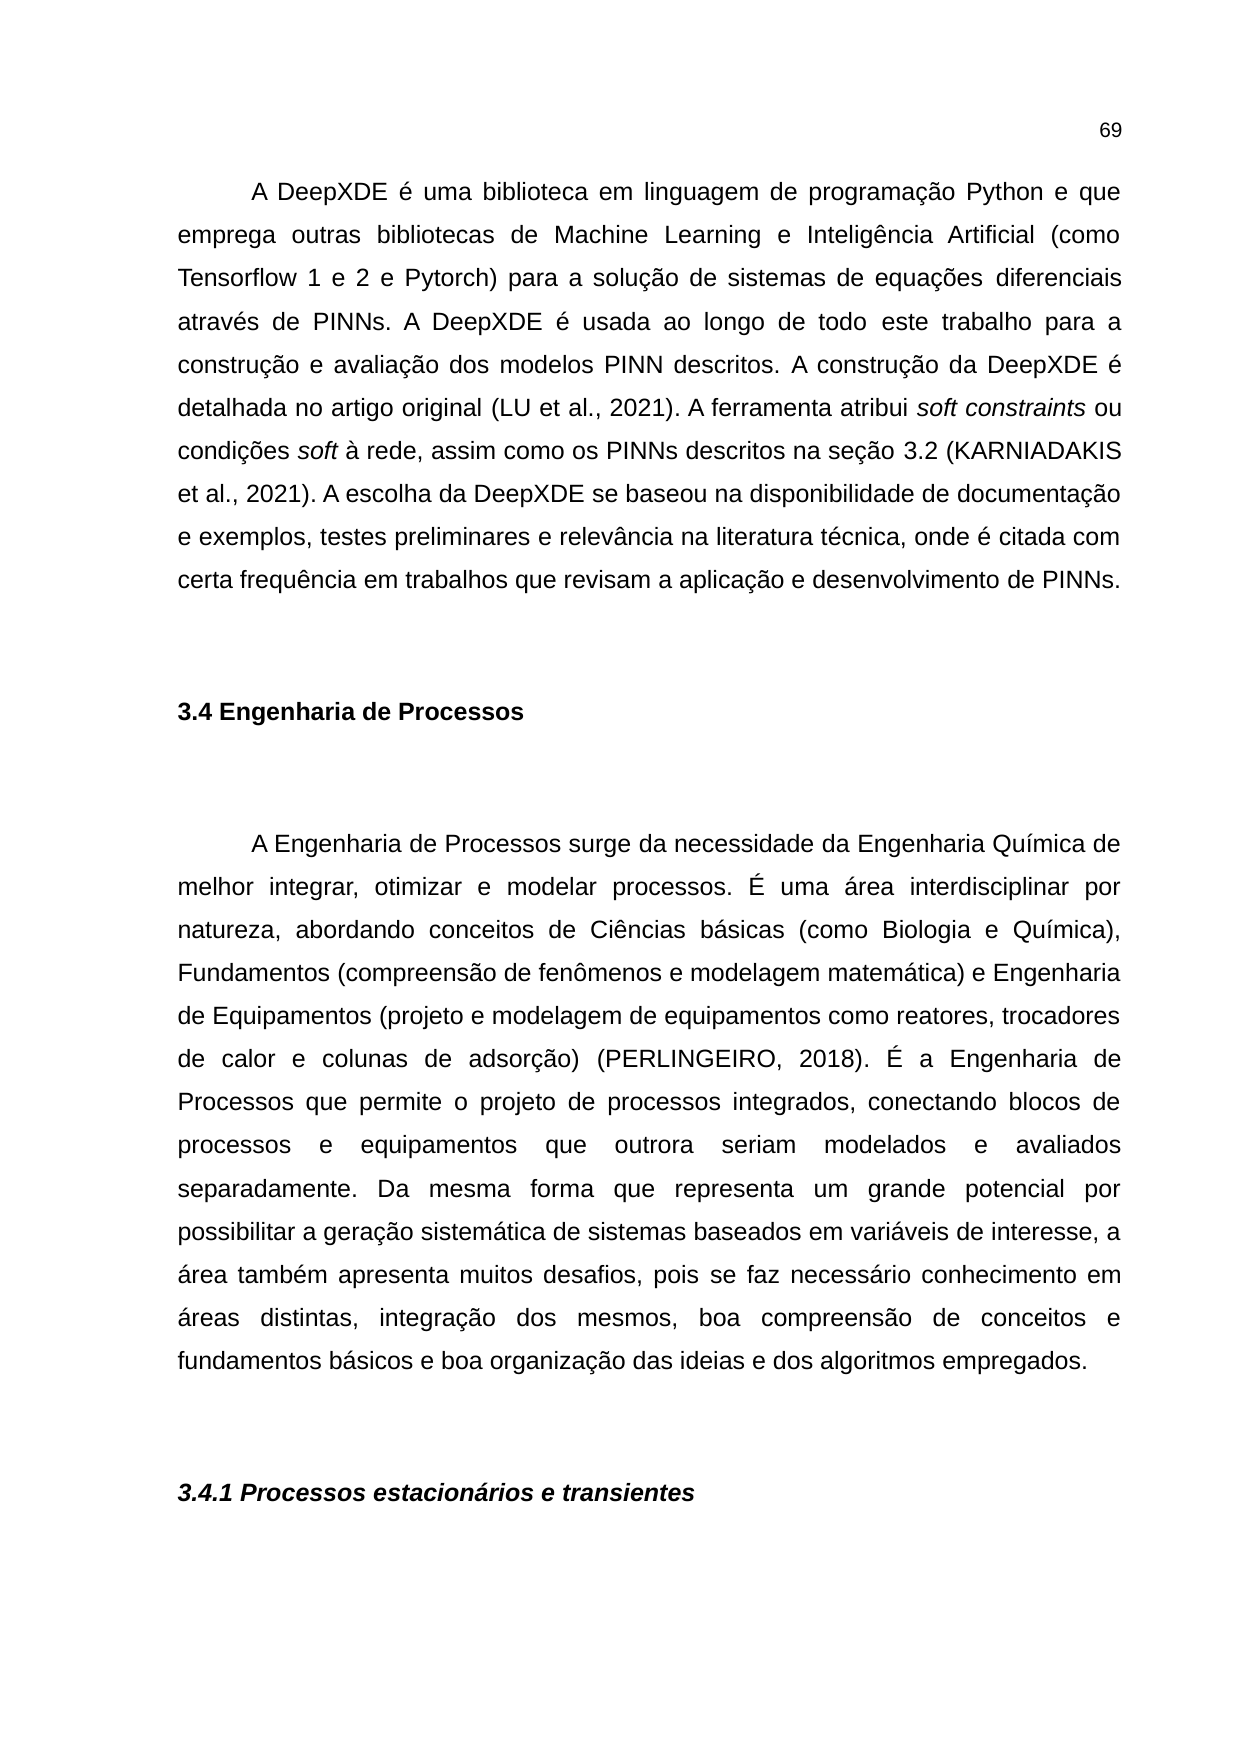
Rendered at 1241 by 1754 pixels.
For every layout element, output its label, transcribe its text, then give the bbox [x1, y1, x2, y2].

text A Engenharia de Processos surge da necessidade da Engenharia Química de melhor integrar, otimizar e modelar processos. É uma área interdisciplinar por natureza, abordando conceitos de Ciências básicas (como Biologia e Química), Fundamentos (compreensão de fenômenos e modelagem matemática) e Engenharia de Equipamentos (projeto e modelagem de equipamentos como reatores, trocadores de calor e colunas de adsorção) (PERLINGEIRO, 2018). É a Engenharia de Processos que permite o projeto de processos integrados, conectando blocos de processos e equipamentos que outrora seriam modelados e avaliados separadamente. Da mesma forma que representa um grande potencial por possibilitar a geração sistemática de sistemas baseados em variáveis de interesse, a área também apresenta muitos desafios, pois se faz necessário conhecimento em áreas distintas, integração dos mesmos, boa compreensão de conceitos e fundamentos básicos e boa organização das ideias e dos algoritmos empregados. [177, 828, 1122, 1375]
subtitle Processos estacionários e transientes [177, 1478, 1122, 1506]
text A DeepXDE é uma biblioteca em linguagem de programação Python e que emprega outras bibliotecas de Machine Learning e Inteligência Artificial (como Tensorflow 1 e 2 e Pytorch) para a solução de sistemas de equações diferenciais através de PINNs. A DeepXDE é usada ao longo de todo este trabalho para a construção e avaliação dos modelos PINN descritos. A construção da DeepXDE é detalhada no artigo original (LU et al., 2021). A ferramenta atribui soft constraints ou condições soft à rede, assim como os PINNs descritos na seção 3.2 (KARNIADAKIS et al., 2021). A escolha da DeepXDE se baseou na disponibilidade de documentação e exemplos, testes preliminares e relevância na literatura técnica, onde é citada com certa frequência em trabalhos que revisam a aplicação e desenvolvimento de PINNs. [177, 177, 1122, 594]
subtitle Engenharia de Processos [177, 697, 1122, 726]
